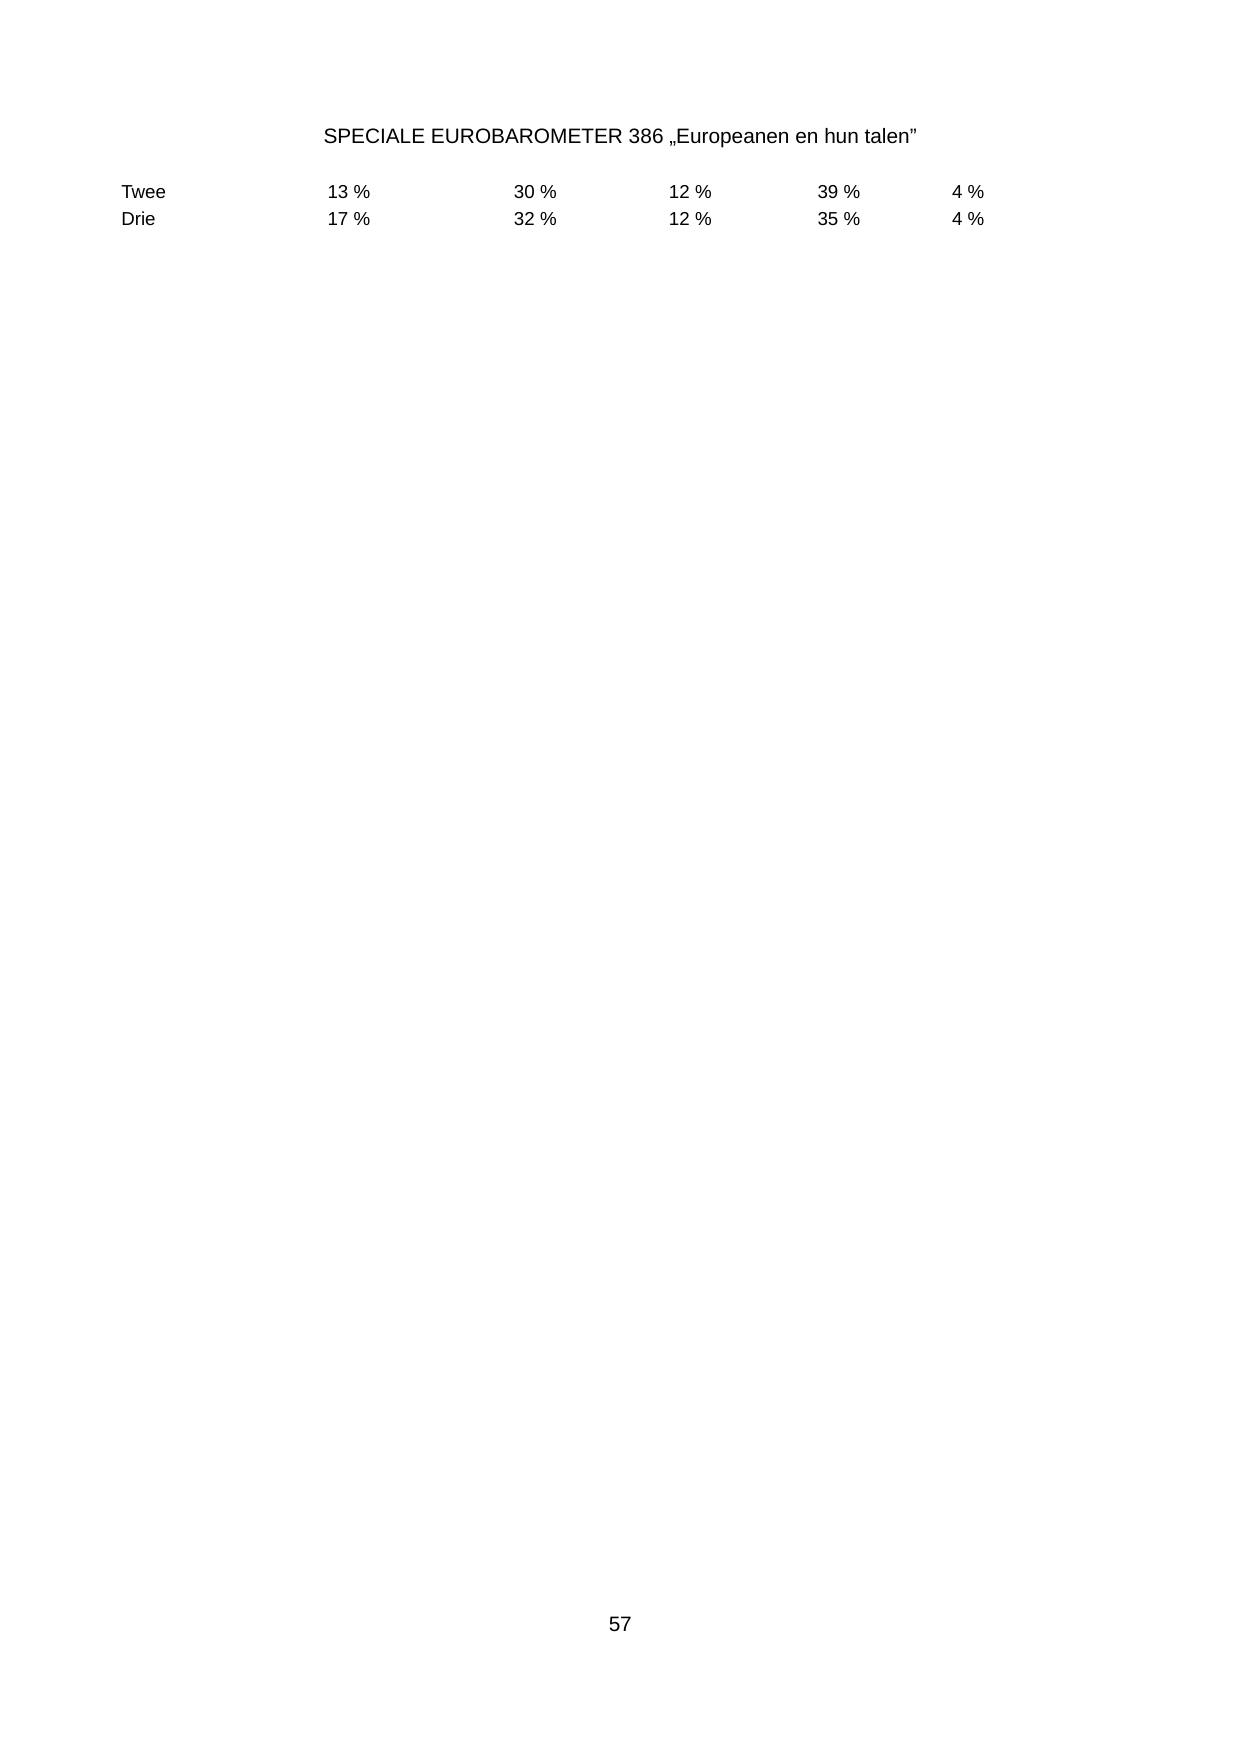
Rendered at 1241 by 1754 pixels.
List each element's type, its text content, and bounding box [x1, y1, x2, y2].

table_cell 30 % [511, 178, 666, 205]
table_cell 39 % [814, 178, 949, 205]
table_cell 17 % [324, 205, 511, 232]
table_cell 12 % [666, 205, 814, 232]
table_cell 12 % [666, 178, 814, 205]
table_cell Drie [118, 205, 324, 232]
table_cell 4 % [949, 205, 1122, 232]
table_cell 35 % [814, 205, 949, 232]
table_cell 4 % [949, 178, 1122, 205]
table_cell 32 % [511, 205, 666, 232]
table_cell 13 % [324, 178, 511, 205]
table_cell Twee [118, 178, 324, 205]
